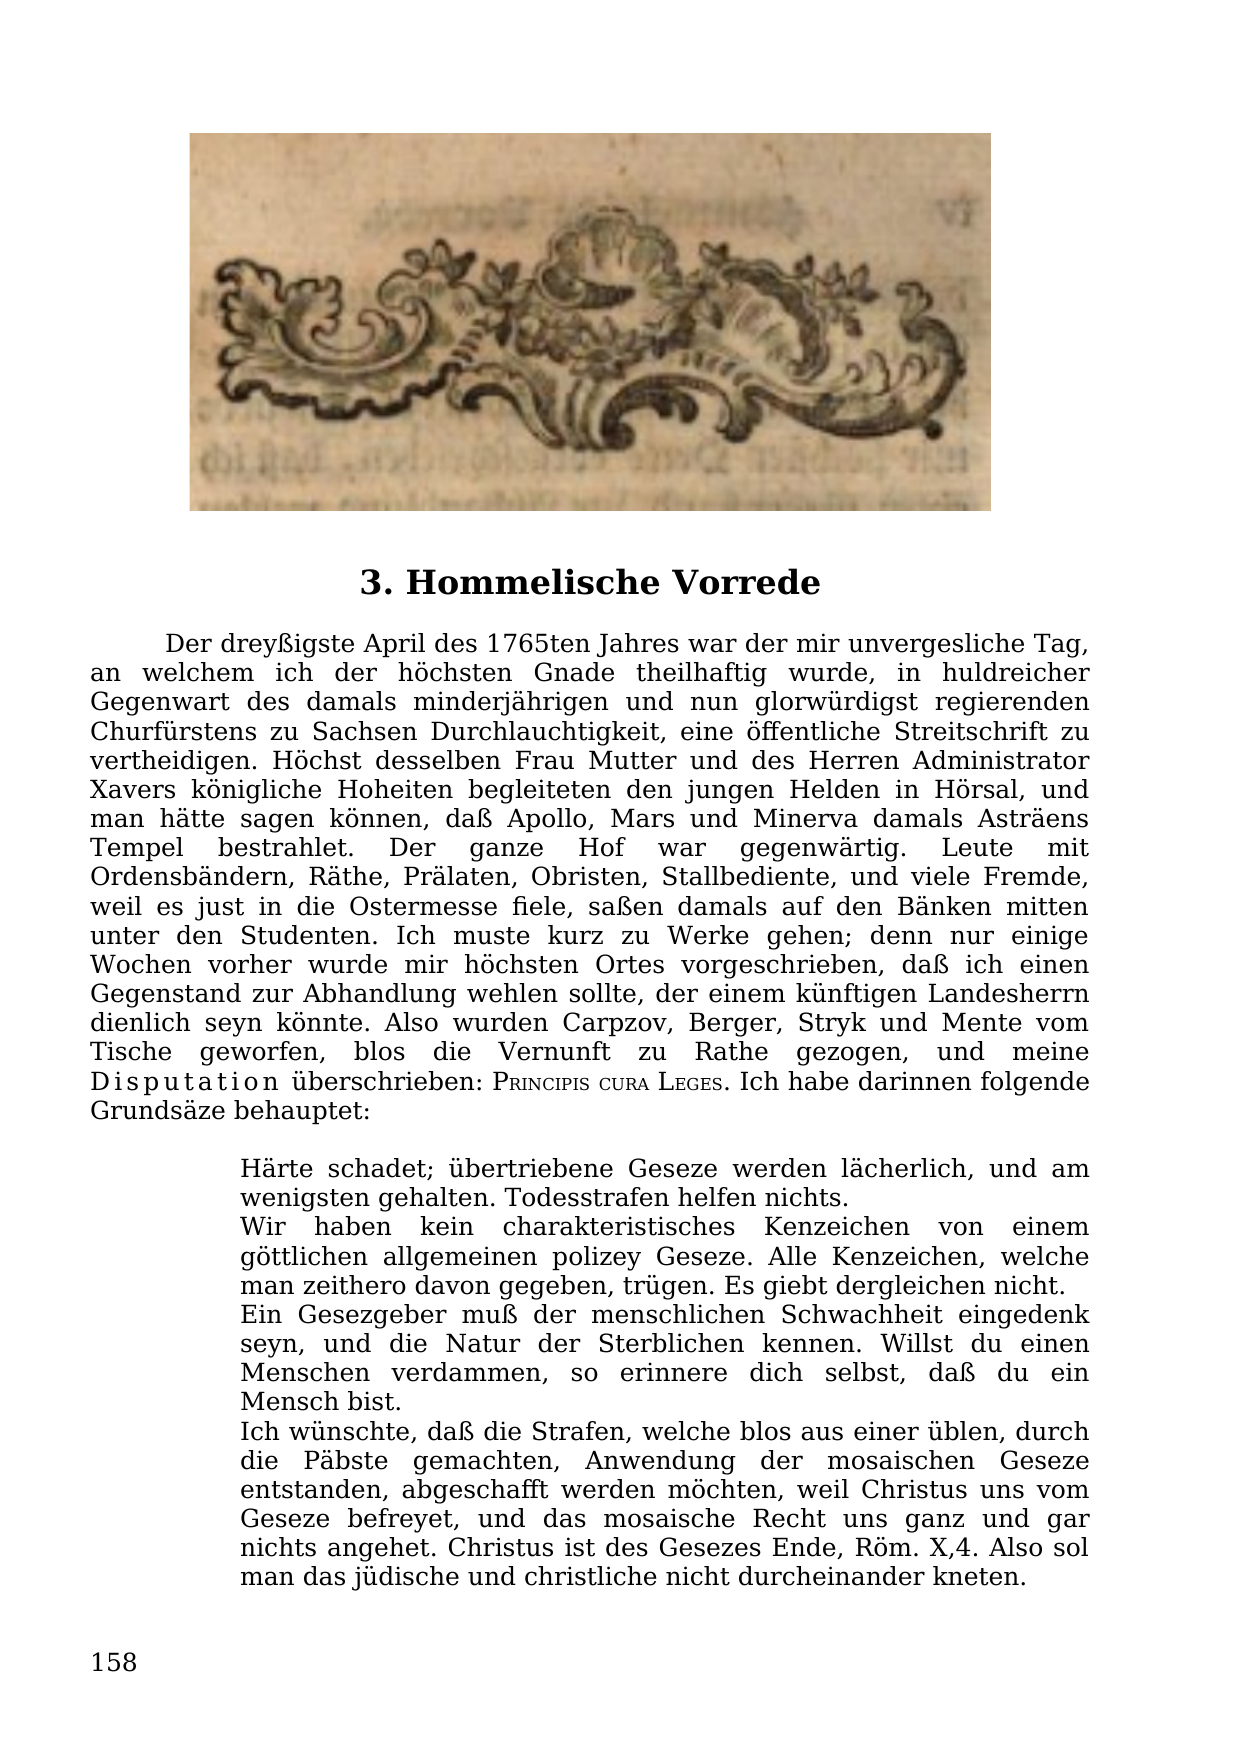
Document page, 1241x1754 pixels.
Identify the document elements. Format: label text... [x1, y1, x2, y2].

text 3. Hommelische Vorrede [90, 542, 1091, 602]
text Der dreyßigste April des 1765ten Jahres war der mir unvergesliche Tag, an welchem ich der höchsten Gnade theilhaftig wurde, in huldreicher Gegenwart des damals minderjährigen und nun glorwürdigst regierenden Churfürstens zu Sachsen Durchlauchtigkeit, eine öffentliche Streitschrift zu vertheidigen. Höchst desselben Frau Mutter und des Herren Administrator Xavers königliche Hoheiten begleiteten den jungen Helden in Hörsal, und man hätte sagen können, daß Apollo, Mars und Minerva damals Asträens Tempel bestrahlet. Der ganze Hof war gegenwärtig. Leute mit Ordensbändern, Räthe, Prälaten, Obristen, Stallbediente, und viele Fremde, weil es just in die Ostermesse fiele, saßen damals auf den Bänken mitten unter den Studenten. Ich muste kurz zu Werke gehen; denn nur einige Wochen vorher wurde mir höchsten Ortes vorgeschrieben, daß ich einen Gegenstand zur Abhandlung wehlen sollte, der einem künftigen Landesherrn dienlich seyn könnte. Also wurden Carpzov, Berger, Stryk und Mente vom Tische geworfen, blos die Vernunft zu Rathe gezogen, und meine Disputation überschrieben: Principis cura Leges. Ich habe darinnen folgende Grundsäze behauptet: [90, 602, 1091, 1125]
text Wir haben kein charakteristisches Kenzeichen von einem göttlichen allgemeinen polizey Geseze. Alle Kenzeichen, welche man zeithero davon gegeben, trügen. Es giebt dergleichen nicht. [240, 1212, 1091, 1300]
picture [189, 133, 991, 511]
text Ich wünschte, daß die Strafen, welche blos aus einer üblen, durch die Päbste gemachten, Anwendung der mosaischen Geseze entstanden, abgeschafft werden möchten, weil Christus uns vom Geseze befreyet, und das mosaische Recht uns ganz und gar nichts angehet. Christus ist des Gesezes Ende, Röm. X,4. Also sol man das jüdische und christliche nicht durcheinander kneten. [240, 1417, 1091, 1592]
text Ein Gesezgeber muß der menschlichen Schwachheit eingedenk seyn, und die Natur der Sterblichen kennen. Willst du einen Menschen verdammen, so erinnere dich selbst, daß du ein Mensch bist. [240, 1300, 1091, 1417]
text Härte schadet; übertriebene Geseze werden lächerlich, und am wenigsten gehalten. Todesstrafen helfen nichts. [240, 1154, 1091, 1212]
